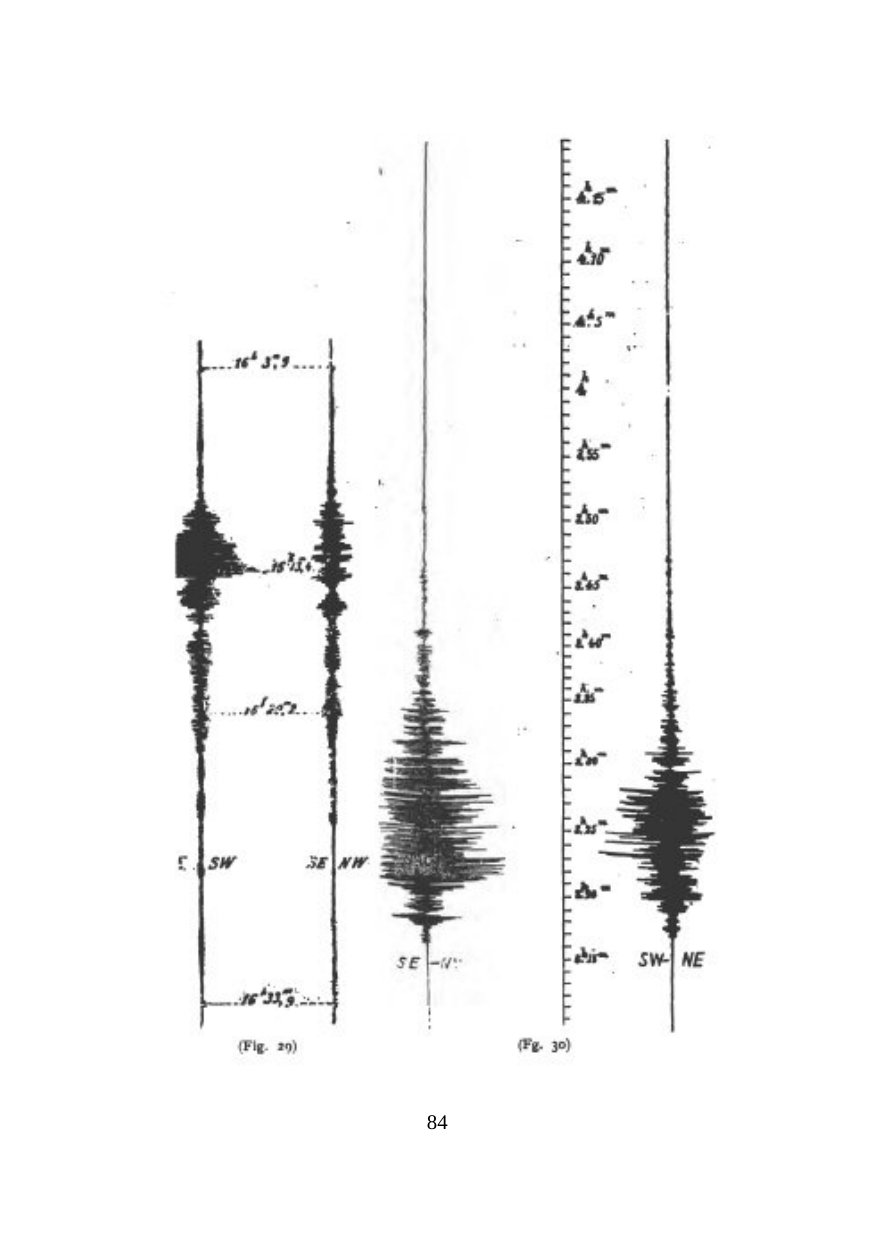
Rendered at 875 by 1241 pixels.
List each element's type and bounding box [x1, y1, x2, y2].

picture [147, 106, 727, 1076]
